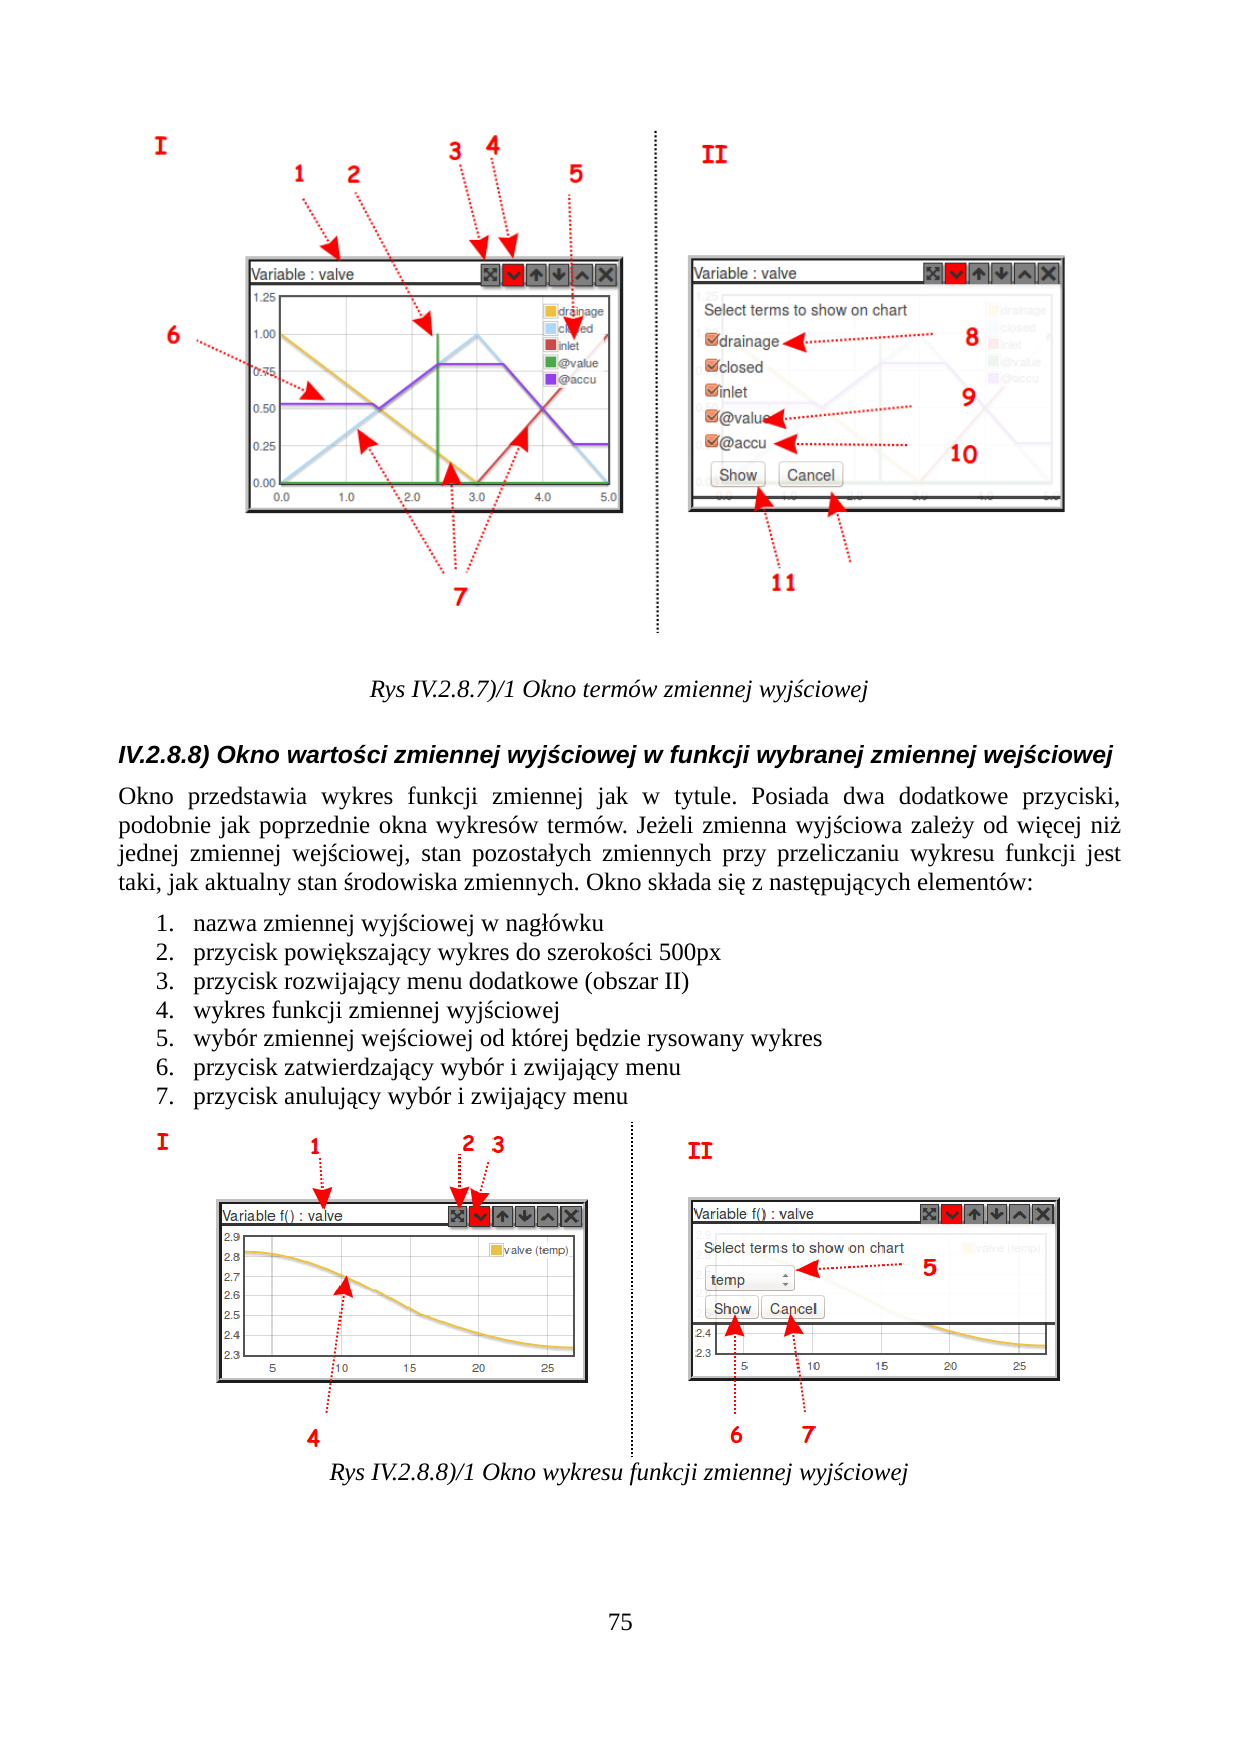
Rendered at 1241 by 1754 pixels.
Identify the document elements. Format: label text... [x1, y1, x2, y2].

picture [137, 1122, 1104, 1457]
text Rys IV.2.8.8)/1 Okno wykresu funkcji zmiennej wyjściowej [118, 1457, 1122, 1485]
list przycisk anulujący wybór i zwijający menu [156, 1081, 1122, 1110]
list wykres funkcji zmiennej wyjściowej [156, 995, 1122, 1023]
list nazwa zmiennej wyjściowej w nagłówku [156, 908, 1122, 937]
list przycisk powiększający wykres do szerokości 500px [156, 937, 1122, 966]
list wybór zmiennej wejściowej od której będzie rysowany wykres [156, 1023, 1122, 1052]
list przycisk zatwierdzający wybór i zwijający menu [156, 1052, 1122, 1081]
text Rys IV.2.8.7)/1 Okno termów zmiennej wyjściowej [118, 674, 1122, 702]
picture [118, 118, 1123, 633]
list przycisk rozwijający menu dodatkowe (obszar II) [156, 966, 1122, 995]
subtitle Okno wartości zmiennej wyjściowej w funkcji wybranej zmiennej wejściowej [118, 740, 1122, 768]
text Okno przedstawia wykres funkcji zmiennej jak w tytule. Posiada dwa dodatkowe przyciski, podobnie jak poprzednie okna wykresów termów. Jeżeli zmienna wyjściowa zależy od więcej niż jednej zmiennej wejściowej, stan pozostałych zmiennych przy przeliczaniu wykresu funkcji jest taki, jak aktualny stan środowiska zmiennych. Okno składa się z następujących elementów: [118, 781, 1122, 896]
